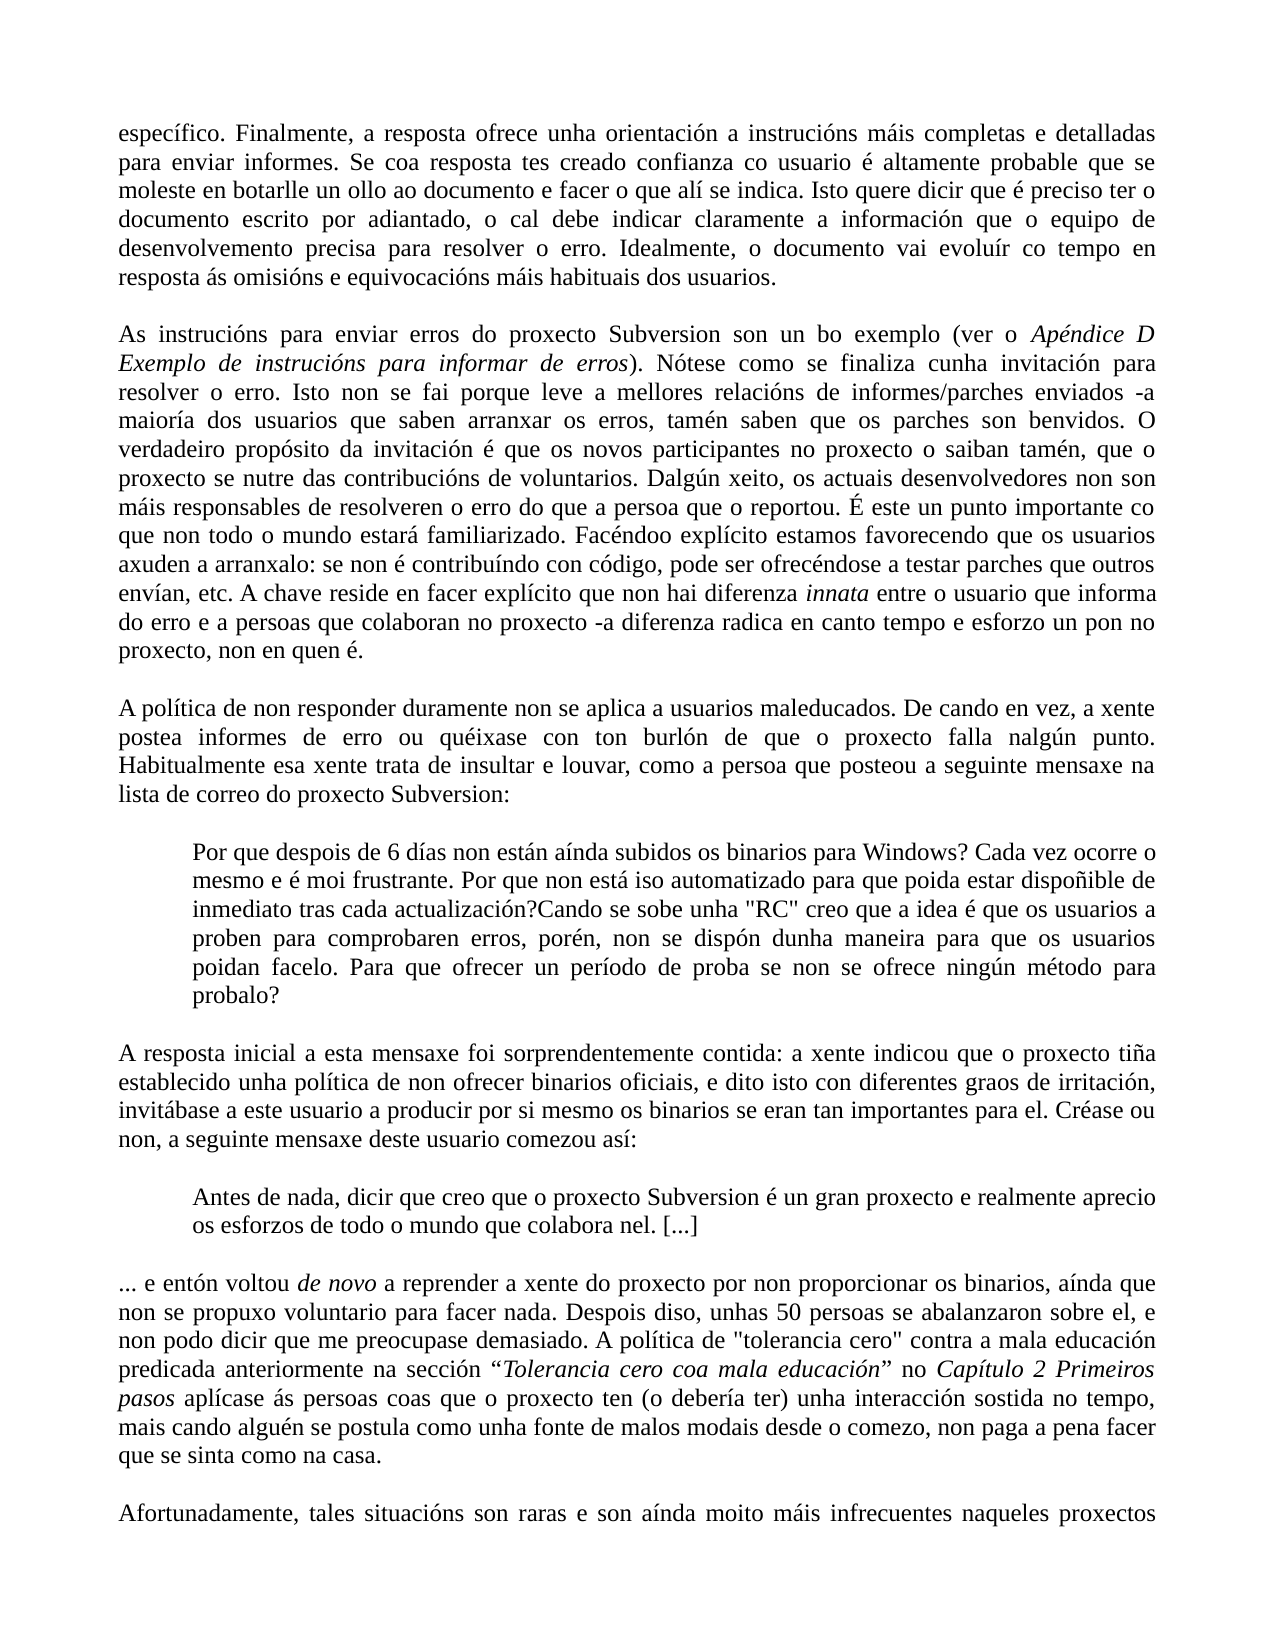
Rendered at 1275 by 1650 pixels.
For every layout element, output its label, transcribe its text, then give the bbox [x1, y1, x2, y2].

text Afortunadamente, tales situacións son raras e son aínda moito máis infrecuentes naqueles proxectos [118, 1498, 1157, 1527]
text Por que despois de 6 días non están aínda subidos os binarios para Windows? Cada vez ocorre o mesmo e é moi frustrante. Por que non está iso automatizado para que poida estar dispoñible de inmediato tras cada actualización?Cando se sobe unha "RC" creo que a idea é que os usuarios a proben para comprobaren erros, porén, non se dispón dunha maneira para que os usuarios poidan facelo. Para que ofrecer un período de proba se non se ofrece ningún método para probalo? [192, 837, 1157, 1009]
text As instrucións para enviar erros do proxecto Subversion son un bo exemplo (ver o Apéndice D Exemplo de instrucións para informar de erros). Nótese como se finaliza cunha invitación para resolver o erro. Isto non se fai porque leve a mellores relacións de informes/parches enviados -a maioría dos usuarios que saben arranxar os erros, tamén saben que os parches son benvidos. O verdadeiro propósito da invitación é que os novos participantes no proxecto o saiban tamén, que o proxecto se nutre das contribucións de voluntarios. Dalgún xeito, os actuais desenvolvedores non son máis responsables de resolveren o erro do que a persoa que o reportou. É este un punto importante co que non todo o mundo estará familiarizado. Facéndoo explícito estamos favorecendo que os usuarios axuden a arranxalo: se non é contribuíndo con código, pode ser ofrecéndose a testar parches que outros envían, etc. A chave reside en facer explícito que non hai diferenza innata entre o usuario que informa do erro e a persoas que colaboran no proxecto -a diferenza radica en canto tempo e esforzo un pon no proxecto, non en quen é. [118, 319, 1157, 664]
text A política de non responder duramente non se aplica a usuarios maleducados. De cando en vez, a xente postea informes de erro ou quéixase con ton burlón de que o proxecto falla nalgún punto. Habitualmente esa xente trata de insultar e louvar, como a persoa que posteou a seguinte mensaxe na lista de correo do proxecto Subversion: [118, 693, 1157, 808]
text específico. Finalmente, a resposta ofrece unha orientación a instrucións máis completas e detalladas para enviar informes. Se coa resposta tes creado confianza co usuario é altamente probable que se moleste en botarlle un ollo ao documento e facer o que alí se indica. Isto quere dicir que é preciso ter o documento escrito por adiantado, o cal debe indicar claramente a información que o equipo de desenvolvemento precisa para resolver o erro. Idealmente, o documento vai evoluír co tempo en resposta ás omisións e equivocacións máis habituais dos usuarios. [118, 118, 1157, 291]
text A resposta inicial a esta mensaxe foi sorprendentemente contida: a xente indicou que o proxecto tiña establecido unha política de non ofrecer binarios oficiais, e dito isto con diferentes graos de irritación, invitábase a este usuario a producir por si mesmo os binarios se eran tan importantes para el. Créase ou non, a seguinte mensaxe deste usuario comezou así: [118, 1038, 1157, 1153]
text Antes de nada, dicir que creo que o proxecto Subversion é un gran proxecto e realmente aprecio os esforzos de todo o mundo que colabora nel. [...] [192, 1182, 1157, 1239]
text ... e entón voltou de novo a reprender a xente do proxecto por non proporcionar os binarios, aínda que non se propuxo voluntario para facer nada. Despois diso, unhas 50 persoas se abalanzaron sobre el, e non podo dicir que me preocupase demasiado. A política de "tolerancia cero" contra a mala educación predicada anteriormente na sección “Tolerancia cero coa mala educación” no Capítulo 2 Primeiros pasos aplícase ás persoas coas que o proxecto ten (o debería ter) unha interacción sostida no tempo, mais cando alguén se postula como unha fonte de malos modais desde o comezo, non paga a pena facer que se sinta como na casa. [118, 1268, 1157, 1469]
